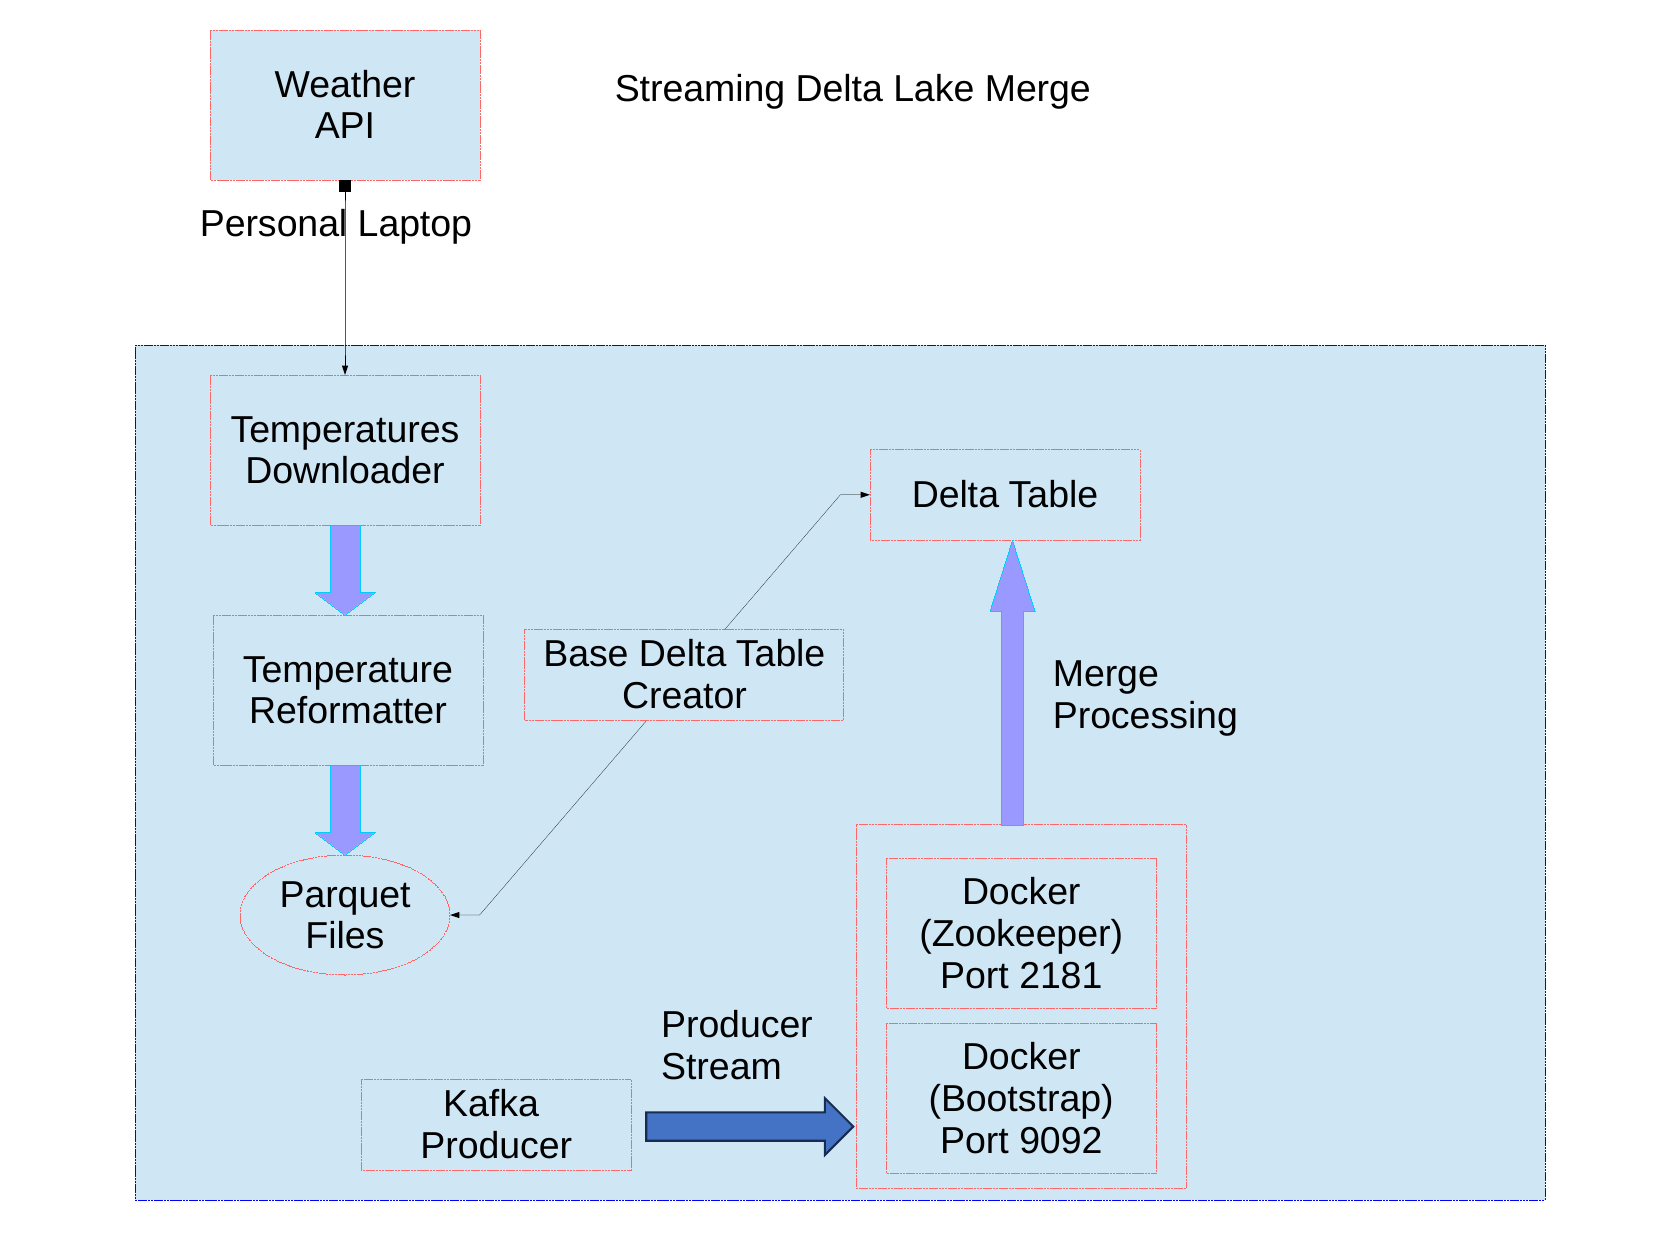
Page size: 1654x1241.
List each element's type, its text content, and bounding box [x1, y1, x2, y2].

text_box Docker (Zookeeper) Port 2181 [886, 858, 1156, 1008]
text_box Personal Laptop [346, 195, 496, 252]
text_box Temperature Reformatter [213, 615, 483, 765]
text_box Merge Processing [1038, 645, 1253, 744]
text_box Streaming Delta Lake Merge [600, 60, 1291, 117]
text_box Weather API [210, 30, 480, 180]
text_box Parquet Files [240, 855, 451, 976]
text_box Temperatures Downloader [210, 375, 480, 525]
text_box Personal Laptop [185, 195, 345, 252]
text_box Delta Table [870, 450, 1140, 540]
text_box Base Delta Table Creator [525, 630, 844, 720]
text_box Producer Stream [646, 996, 839, 1096]
text_box Kafka Producer [361, 1080, 631, 1170]
text_box [135, 345, 1545, 1200]
text_box Docker (Bootstrap) Port 9092 [886, 1023, 1156, 1173]
